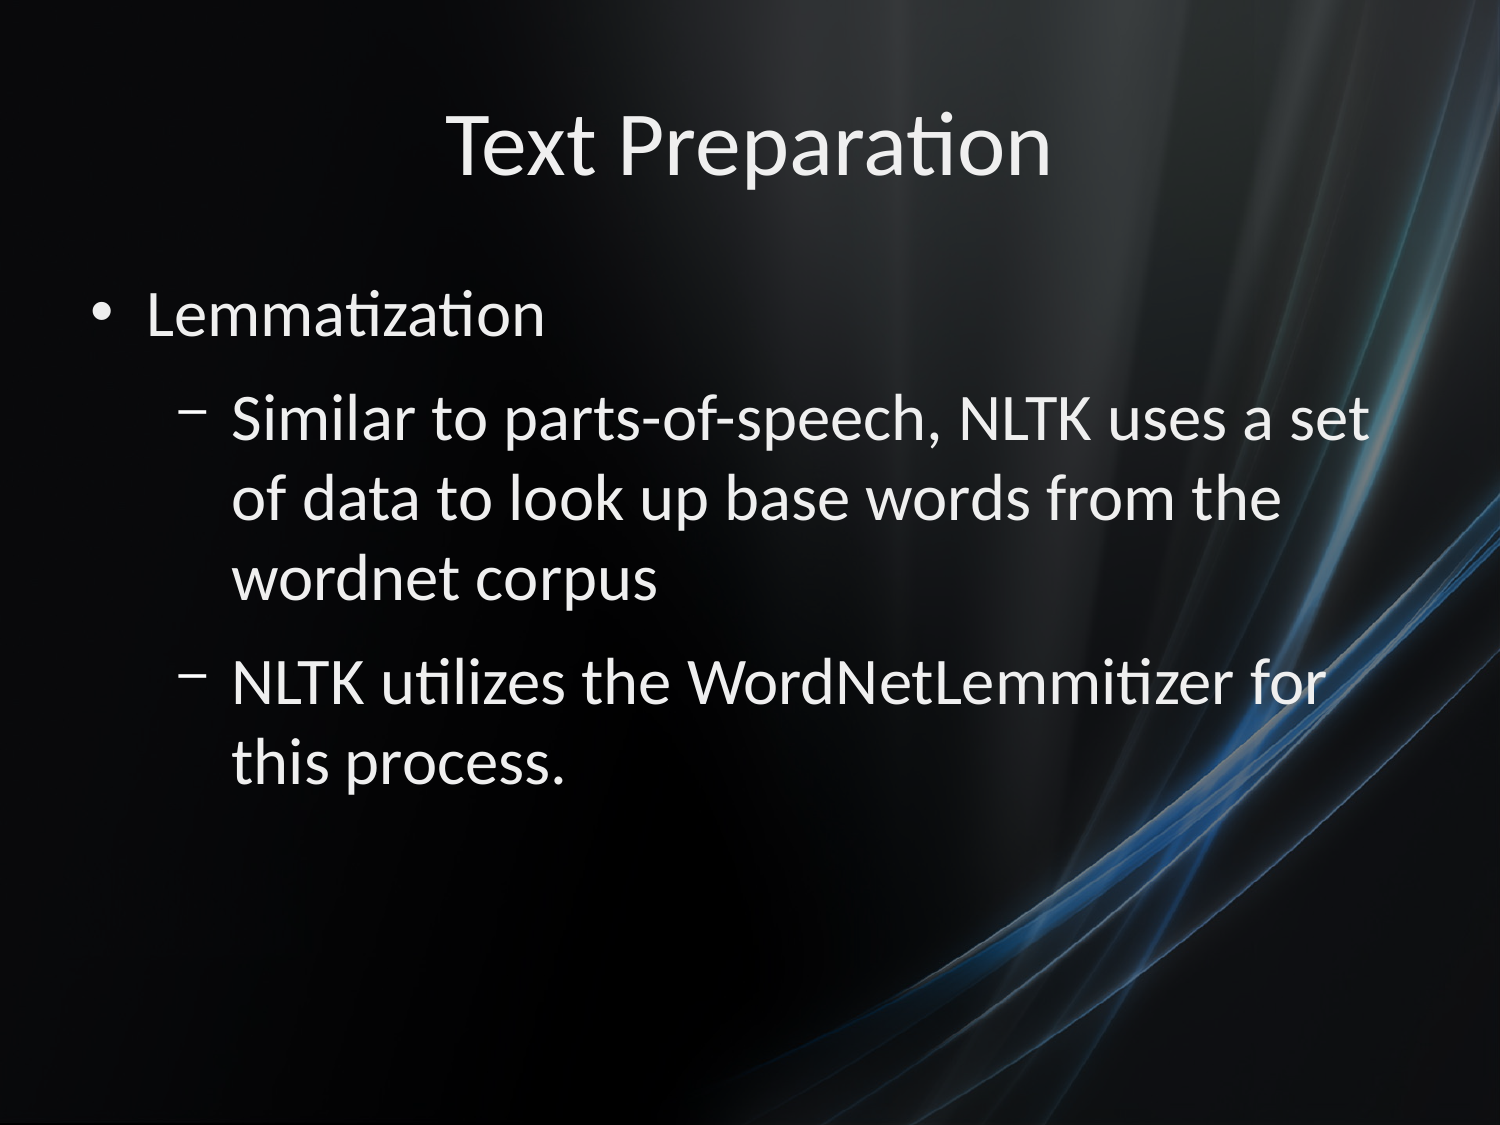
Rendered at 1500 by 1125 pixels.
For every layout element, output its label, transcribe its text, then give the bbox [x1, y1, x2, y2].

title Text Preparation [75, 45, 1425, 233]
text_box [0, 0, 1500, 1125]
list Lemmatization Similar to parts-of-speech, NLTK uses a set of data to look up base words from the wordnet corpus NLTK utilizes the WordNetLemmitizer for this process. [75, 262, 1425, 1005]
